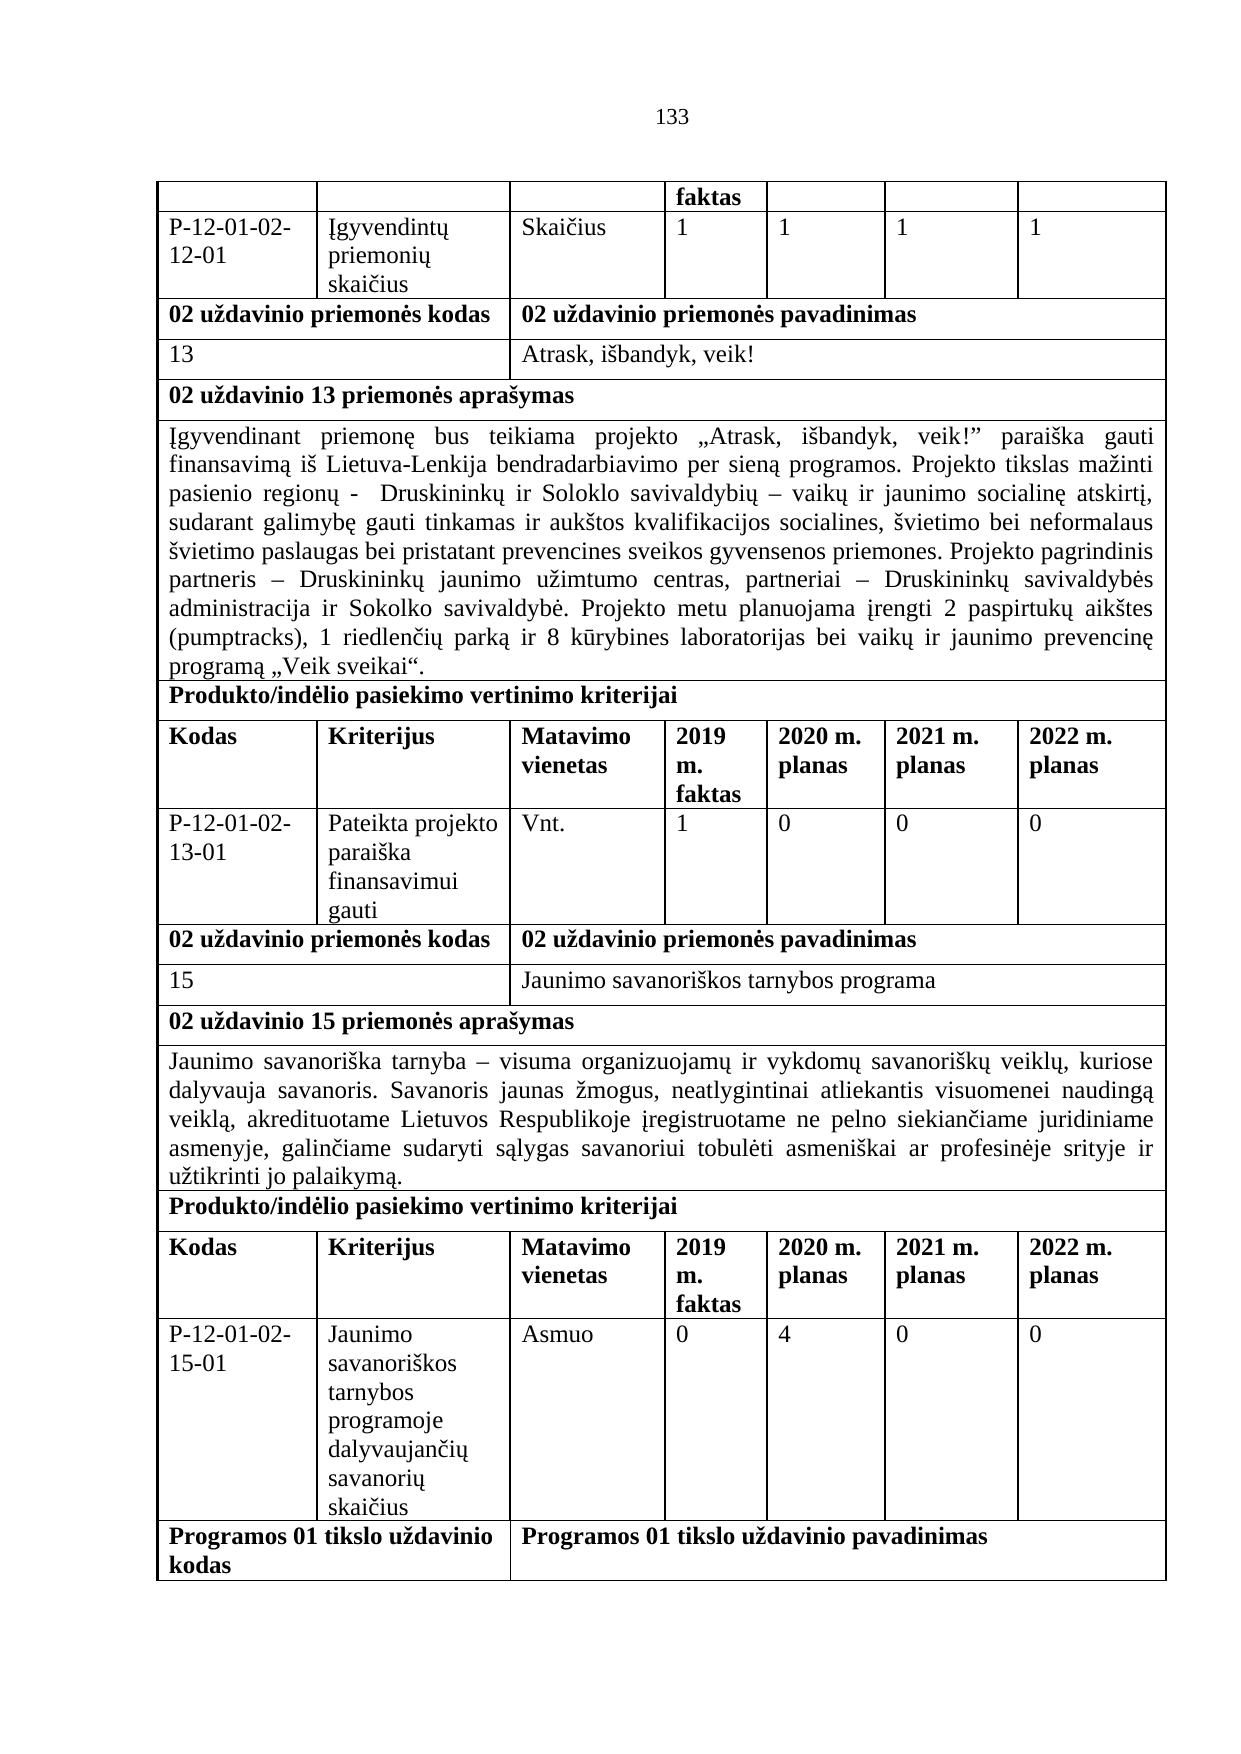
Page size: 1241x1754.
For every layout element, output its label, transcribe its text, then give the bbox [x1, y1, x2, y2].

table_cell Pateikta projekto paraiška finansavimui gauti [318, 809, 509, 923]
table_cell Kodas [159, 1232, 316, 1318]
table_cell 02 uždavinio priemonės kodas [159, 925, 509, 964]
table_cell faktas [666, 182, 766, 211]
table_cell 1 [666, 809, 766, 923]
table_cell Produkto/indėlio pasiekimo vertinimo kriterijai [159, 681, 1165, 720]
table_cell Skaičius [511, 212, 664, 298]
table_cell 2021 m. planas [886, 721, 1017, 807]
table_cell P-12-01-02-13-01 [159, 809, 316, 923]
table_cell Jaunimo savanoriška tarnyba – visuma organizuojamų ir vykdomų savanoriškų veiklų, kuriose dalyvauja savanoris. Savanoris jaunas žmogus, neatlygintinai atliekantis visuomenei naudingą veiklą, akredituotame Lietuvos Respublikoje įregistruotame ne pelno siekiančiame juridiniame asmenyje, galinčiame sudaryti sąlygas savanoriui tobulėti asmeniškai ar profesinėje srityje ir užtikrinti jo palaikymą. [159, 1046, 1165, 1190]
table_cell P-12-01-02-12-01 [159, 212, 316, 298]
table_cell Kodas [159, 721, 316, 807]
table_cell [768, 182, 884, 211]
table_cell Kriterijus [318, 1232, 509, 1318]
table_cell Vnt. [511, 809, 664, 923]
table_cell 2020 m. planas [768, 721, 884, 807]
table_cell 1 [768, 212, 884, 298]
table_cell [511, 182, 664, 211]
table_cell Matavimo vienetas [511, 721, 664, 807]
table_cell 2021 m. planas [886, 1232, 1017, 1318]
table_cell Produkto/indėlio pasiekimo vertinimo kriterijai [159, 1191, 1165, 1231]
table_cell 0 [1019, 1319, 1165, 1520]
table_cell 02 uždavinio priemonės kodas [159, 299, 509, 338]
table_cell 0 [768, 809, 884, 923]
table_cell [318, 182, 509, 211]
table_cell 4 [768, 1319, 884, 1520]
table_cell Jaunimo savanoriškos tarnybos programa [511, 965, 1165, 1005]
table_cell 2019 m. faktas [666, 1232, 766, 1318]
table_cell Įgyvendintų priemonių skaičius [318, 212, 509, 298]
table_cell 02 uždavinio 15 priemonės aprašymas [159, 1006, 1165, 1045]
table_cell [886, 182, 1017, 211]
table_cell 1 [886, 212, 1017, 298]
table_cell 2019 m. faktas [666, 721, 766, 807]
table_cell 02 uždavinio priemonės pavadinimas [511, 925, 1165, 964]
table_cell 1 [666, 212, 766, 298]
table_cell Atrask, išbandyk, veik! [511, 340, 1165, 379]
table_cell 2022 m. planas [1019, 721, 1165, 807]
table_cell 0 [1019, 809, 1165, 923]
table_cell Asmuo [511, 1319, 664, 1520]
table_cell 02 uždavinio 13 priemonės aprašymas [159, 380, 1165, 420]
table_cell Kriterijus [318, 721, 509, 807]
table_cell Programos 01 tikslo uždavinio kodas [159, 1521, 510, 1580]
table_cell 0 [886, 809, 1017, 923]
table_cell Jaunimo savanoriškos tarnybos programoje dalyvaujančių savanorių skaičius [318, 1319, 509, 1520]
table_cell 15 [159, 965, 509, 1005]
table_cell Matavimo vienetas [511, 1232, 664, 1318]
table_cell 1 [1019, 212, 1165, 298]
table_cell Programos 01 tikslo uždavinio pavadinimas [511, 1521, 1165, 1580]
table_cell 2020 m. planas [768, 1232, 884, 1318]
table_cell 13 [159, 340, 509, 379]
table_cell 0 [666, 1319, 766, 1520]
table_cell 2022 m. planas [1019, 1232, 1165, 1318]
table_cell 02 uždavinio priemonės pavadinimas [511, 299, 1165, 338]
table_cell 0 [886, 1319, 1017, 1520]
table_cell [1019, 182, 1165, 211]
table_cell P-12-01-02-15-01 [159, 1319, 316, 1520]
table_cell [159, 182, 316, 211]
table_cell Įgyvendinant priemonę bus teikiama projekto „Atrask, išbandyk, veik!” paraiška gauti finansavimą iš Lietuva-Lenkija bendradarbiavimo per sieną programos. Projekto tikslas mažinti pasienio regionų - Druskininkų ir Soloklo savivaldybių – vaikų ir jaunimo socialinę atskirtį, sudarant galimybę gauti tinkamas ir aukštos kvalifikacijos socialines, švietimo bei neformalaus švietimo paslaugas bei pristatant prevencines sveikos gyvensenos priemones. Projekto pagrindinis partneris – Druskininkų jaunimo užimtumo centras, partneriai – Druskininkų savivaldybės administracija ir Sokolko savivaldybė. Projekto metu planuojama įrengti 2 paspirtukų aikštes (pumptracks), 1 riedlenčių parką ir 8 kūrybines laboratorijas bei vaikų ir jaunimo prevencinę programą „Veik sveikai“. [159, 421, 1165, 679]
